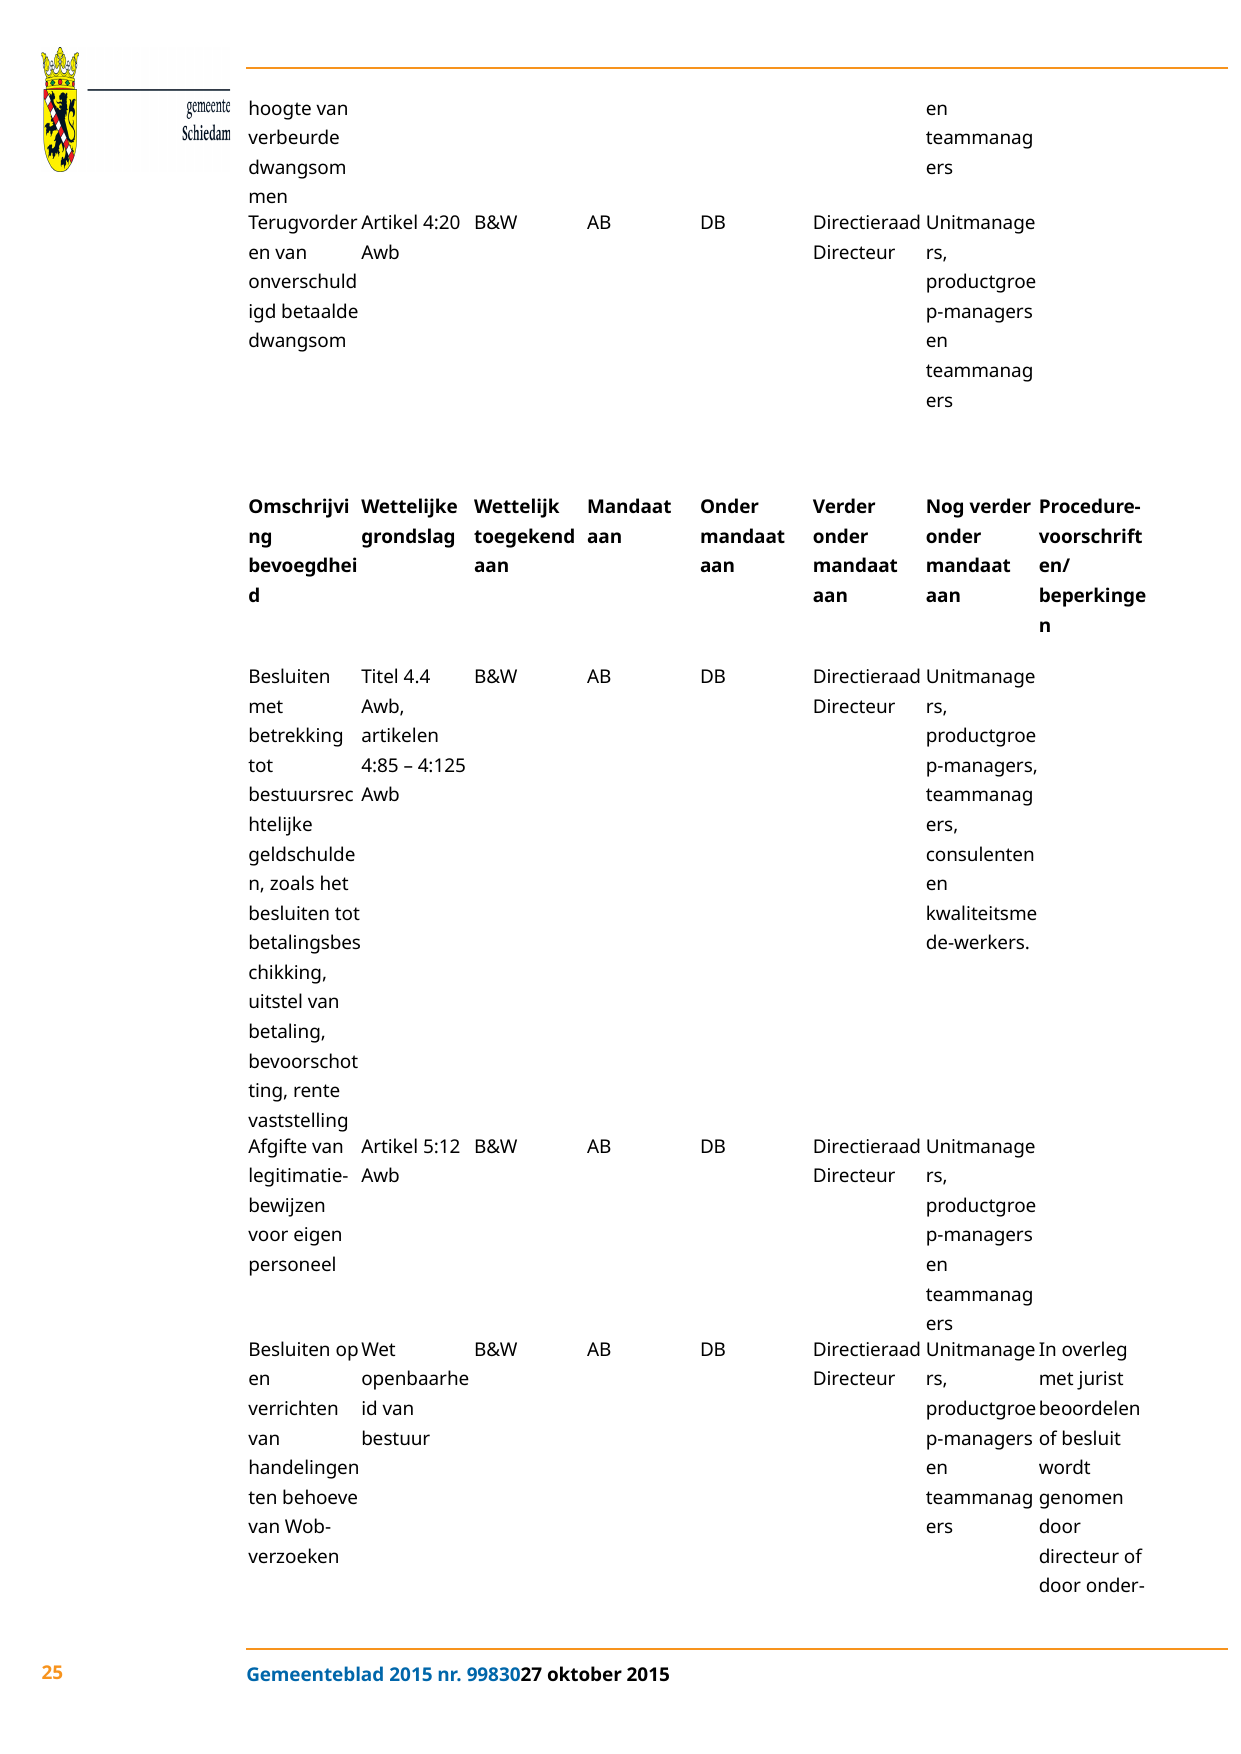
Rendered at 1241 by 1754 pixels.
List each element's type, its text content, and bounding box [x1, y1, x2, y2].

picture [41, 47, 231, 172]
table_header Wettelijke grondslag [361, 494, 474, 638]
table_cell [248, 638, 361, 663]
table_header Mandaat aan [587, 494, 700, 638]
table_cell B&W [474, 663, 587, 1133]
table_cell [1039, 663, 1152, 1133]
table_cell [700, 638, 813, 663]
table_cell AB [587, 1133, 700, 1336]
table_cell en teammanagers [926, 95, 1038, 209]
table_cell Afgifte van legitimatie-bewijzen voor eigen personeel [248, 1133, 361, 1336]
table_header Omschrijving bevoegdheid [248, 494, 361, 638]
table_cell B&W [474, 1336, 587, 1598]
table_header Procedure- voorschriften/ beperkingen [1039, 494, 1152, 638]
table_header Verder onder mandaat aan [813, 494, 926, 638]
table_cell Unitmanagers, productgroep-managers en teammanagers [926, 1133, 1038, 1336]
table_cell DB [700, 1133, 813, 1336]
table_cell [474, 95, 587, 209]
table_cell DB [700, 209, 813, 412]
table_cell [813, 95, 926, 209]
table_cell [1039, 1133, 1152, 1336]
table_cell B&W [474, 209, 587, 412]
table_cell [700, 95, 813, 209]
table_cell [926, 638, 1038, 663]
table_cell Directieraad Directeur [813, 663, 926, 1133]
table_cell B&W [474, 1133, 587, 1336]
table_cell AB [587, 209, 700, 412]
table_cell Terugvorderen van onverschuldigd betaalde dwangsom [248, 209, 361, 412]
table_cell DB [700, 663, 813, 1133]
table_header Wettelijk toegekend aan [474, 494, 587, 638]
table_cell In overleg met jurist beoordelen of besluit wordt genomen door directeur of door onder- [1039, 1336, 1152, 1598]
table_cell [361, 638, 474, 663]
table_header Nog verder onder mandaat aan [926, 494, 1038, 638]
table_cell AB [587, 1336, 700, 1598]
table_cell Directieraad Directeur [813, 1133, 926, 1336]
table_cell Wet openbaarheid van bestuur [361, 1336, 474, 1598]
table_cell [813, 638, 926, 663]
table_cell Artikel 4:20 Awb [361, 209, 474, 412]
table_cell [1039, 95, 1152, 209]
table_cell Unitmanagers, productgroep-managers en teammanagers [926, 209, 1038, 412]
table_cell [587, 95, 700, 209]
table_cell hoogte van verbeurde dwangsommen [248, 95, 361, 209]
table_cell Besluiten op en verrichten van handelingen ten behoeve van Wob-verzoeken [248, 1336, 361, 1598]
table_cell [587, 638, 700, 663]
table_cell DB [700, 1336, 813, 1598]
table_cell Directieraad Directeur [813, 1336, 926, 1598]
table_cell Artikel 5:12 Awb [361, 1133, 474, 1336]
table_cell Unitmanagers, productgroep-managers en teammanagers [926, 1336, 1038, 1598]
table_header Onder mandaat aan [700, 494, 813, 638]
table_cell [361, 95, 474, 209]
table_cell Directieraad Directeur [813, 209, 926, 412]
table_cell Titel 4.4 Awb, artikelen 4:85 – 4:125 Awb [361, 663, 474, 1133]
table_cell [474, 638, 587, 663]
table_cell Unitmanagers, productgroep-managers, teammanagers, consulenten en kwaliteitsmede-werkers. [926, 663, 1038, 1133]
table_cell Besluiten met betrekking tot bestuursrechtelijke geldschulden, zoals het besluiten tot betalingsbeschikking, uitstel van betaling, bevoorschotting, rente vaststelling [248, 663, 361, 1133]
table_cell [1039, 209, 1152, 412]
table_cell [1039, 638, 1152, 663]
table_cell AB [587, 663, 700, 1133]
